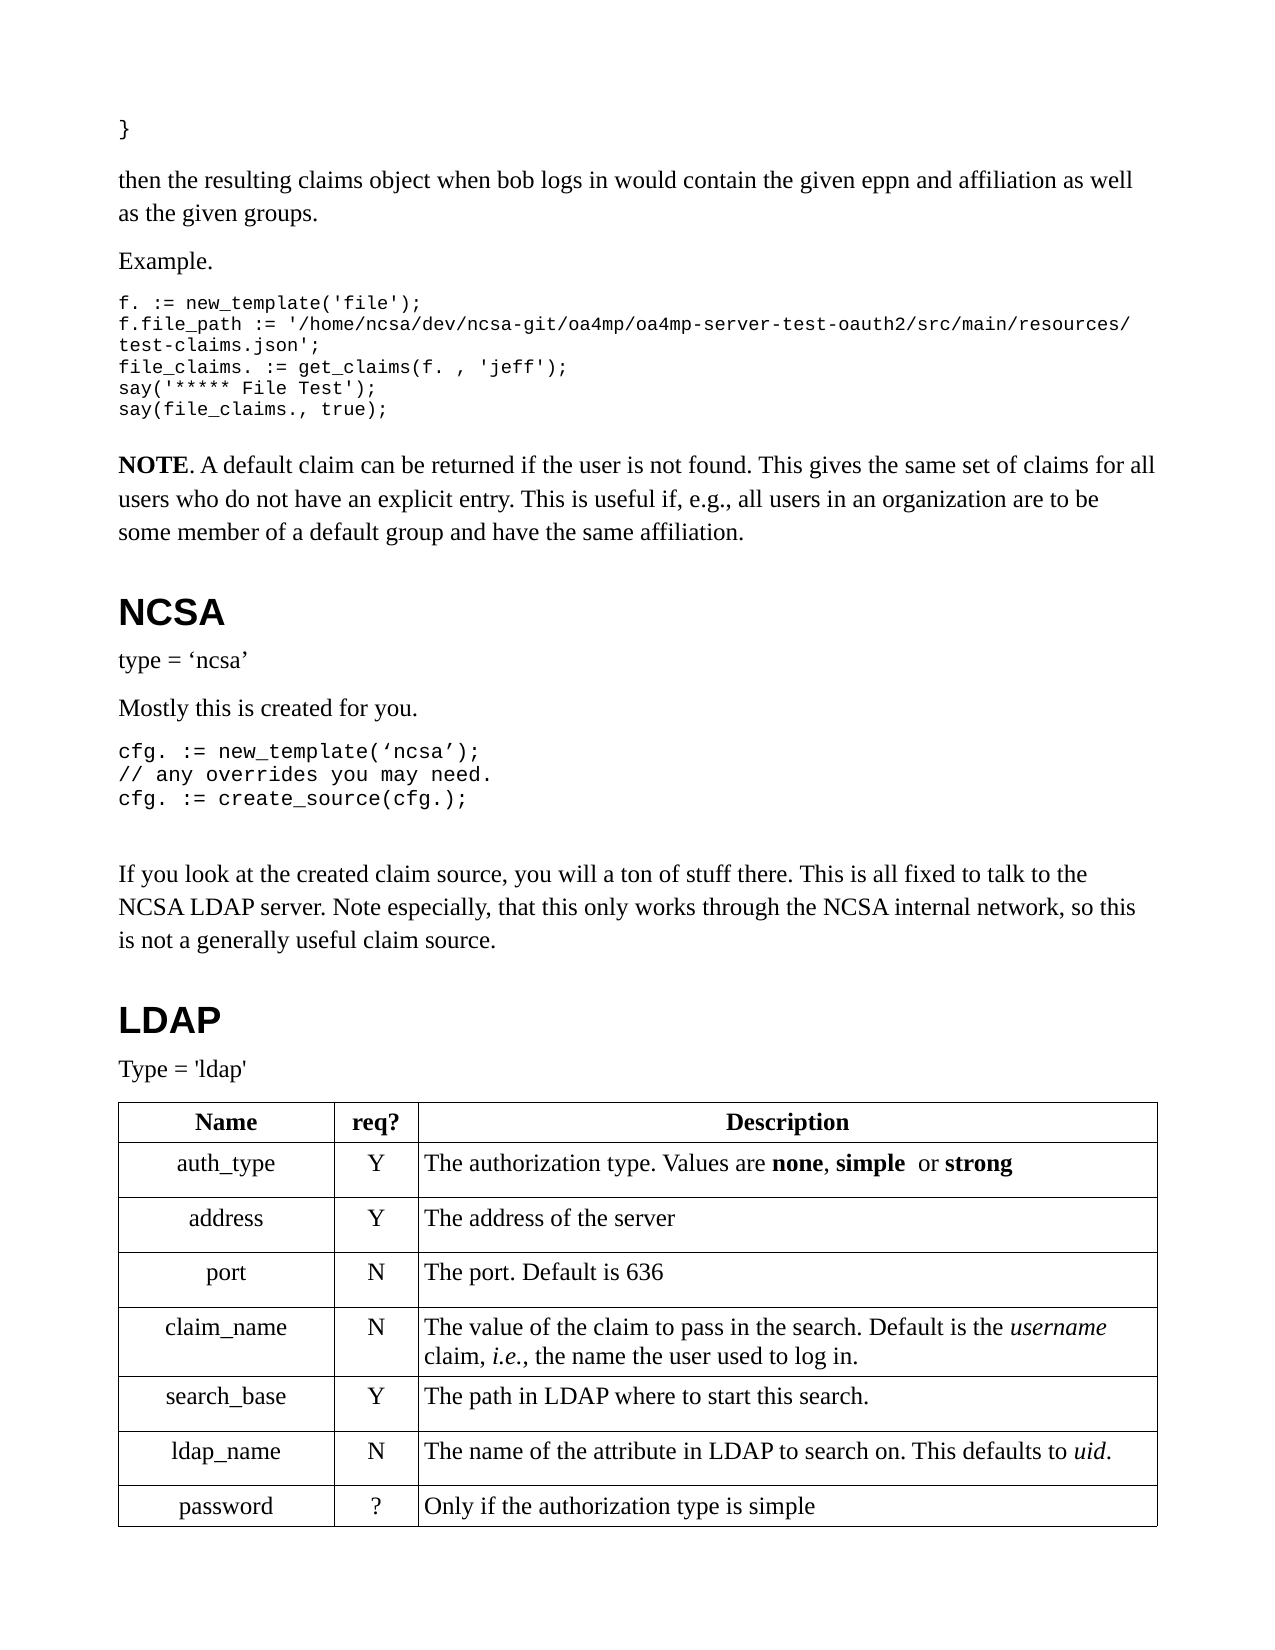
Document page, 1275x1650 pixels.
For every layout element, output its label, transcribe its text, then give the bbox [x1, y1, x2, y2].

table_cell address [119, 1198, 334, 1252]
table_cell N [335, 1253, 418, 1307]
table_cell The value of the claim to pass in the search. Default is the username claim, i.e., the name the user used to log in. [419, 1308, 1157, 1376]
table_cell The name of the attribute in LDAP to search on. This defaults to uid. [419, 1432, 1157, 1485]
table_cell The authorization type. Values are none, simple or strong [419, 1143, 1157, 1197]
table_cell claim_name [119, 1308, 334, 1376]
text type = ‘ncsa’ [118, 645, 1157, 674]
table_cell auth_type [119, 1143, 334, 1197]
text cfg. := new_template(‘ncsa’); [118, 741, 1157, 764]
text Example. [118, 246, 1157, 275]
table_cell The address of the server [419, 1198, 1157, 1252]
subtitle NCSA [118, 589, 1157, 633]
table_cell port [119, 1253, 334, 1307]
text cfg. := create_source(cfg.); [118, 788, 1157, 812]
text Mostly this is created for you. [118, 693, 1157, 722]
table_cell password [119, 1486, 334, 1526]
table_cell Y [335, 1377, 418, 1431]
table_cell Y [335, 1198, 418, 1252]
table_cell The port. Default is 636 [419, 1253, 1157, 1307]
text file_claims. := get_claims(f. , 'jeff'); [118, 357, 1157, 379]
text say(file_claims., true); [118, 400, 1157, 421]
table_header Description [419, 1103, 1157, 1142]
table_cell The path in LDAP where to start this search. [419, 1377, 1157, 1431]
table_cell ldap_name [119, 1432, 334, 1485]
table_cell Only if the authorization type is simple [419, 1486, 1157, 1526]
text } [118, 118, 1157, 142]
text Type = 'ldap' [118, 1054, 1157, 1083]
table_header Name [119, 1103, 334, 1142]
text If you look at the created claim source, you will a ton of stuff there. This is all fixed to talk to the NCSA LDAP server. Note especially, that this only works through the NCSA internal network, so this is not a generally useful claim source. [118, 859, 1157, 954]
table_cell N [335, 1432, 418, 1485]
subtitle LDAP [118, 998, 1157, 1041]
text then the resulting claims object when bob logs in would contain the given eppn and affiliation as well as the given groups. [118, 165, 1157, 227]
text f. := new_template('file'); [118, 294, 1157, 315]
table_cell search_base [119, 1377, 334, 1431]
text NOTE. A default claim can be returned if the user is not found. This gives the same set of claims for all users who do not have an explicit entry. This is useful if, e.g., all users in an organization are to be some member of a default group and have the same affiliation. [118, 451, 1157, 545]
table_cell Y [335, 1143, 418, 1197]
text say('***** File Test'); [118, 379, 1157, 400]
table_cell N [335, 1308, 418, 1376]
text f.file_path := '/home/ncsa/dev/ncsa-git/oa4mp/oa4mp-server-test-oauth2/src/main/resources/test-claims.json'; [118, 315, 1157, 357]
text // any overrides you may need. [118, 764, 1157, 788]
table_header req? [335, 1103, 418, 1142]
table_cell ? [335, 1486, 418, 1526]
